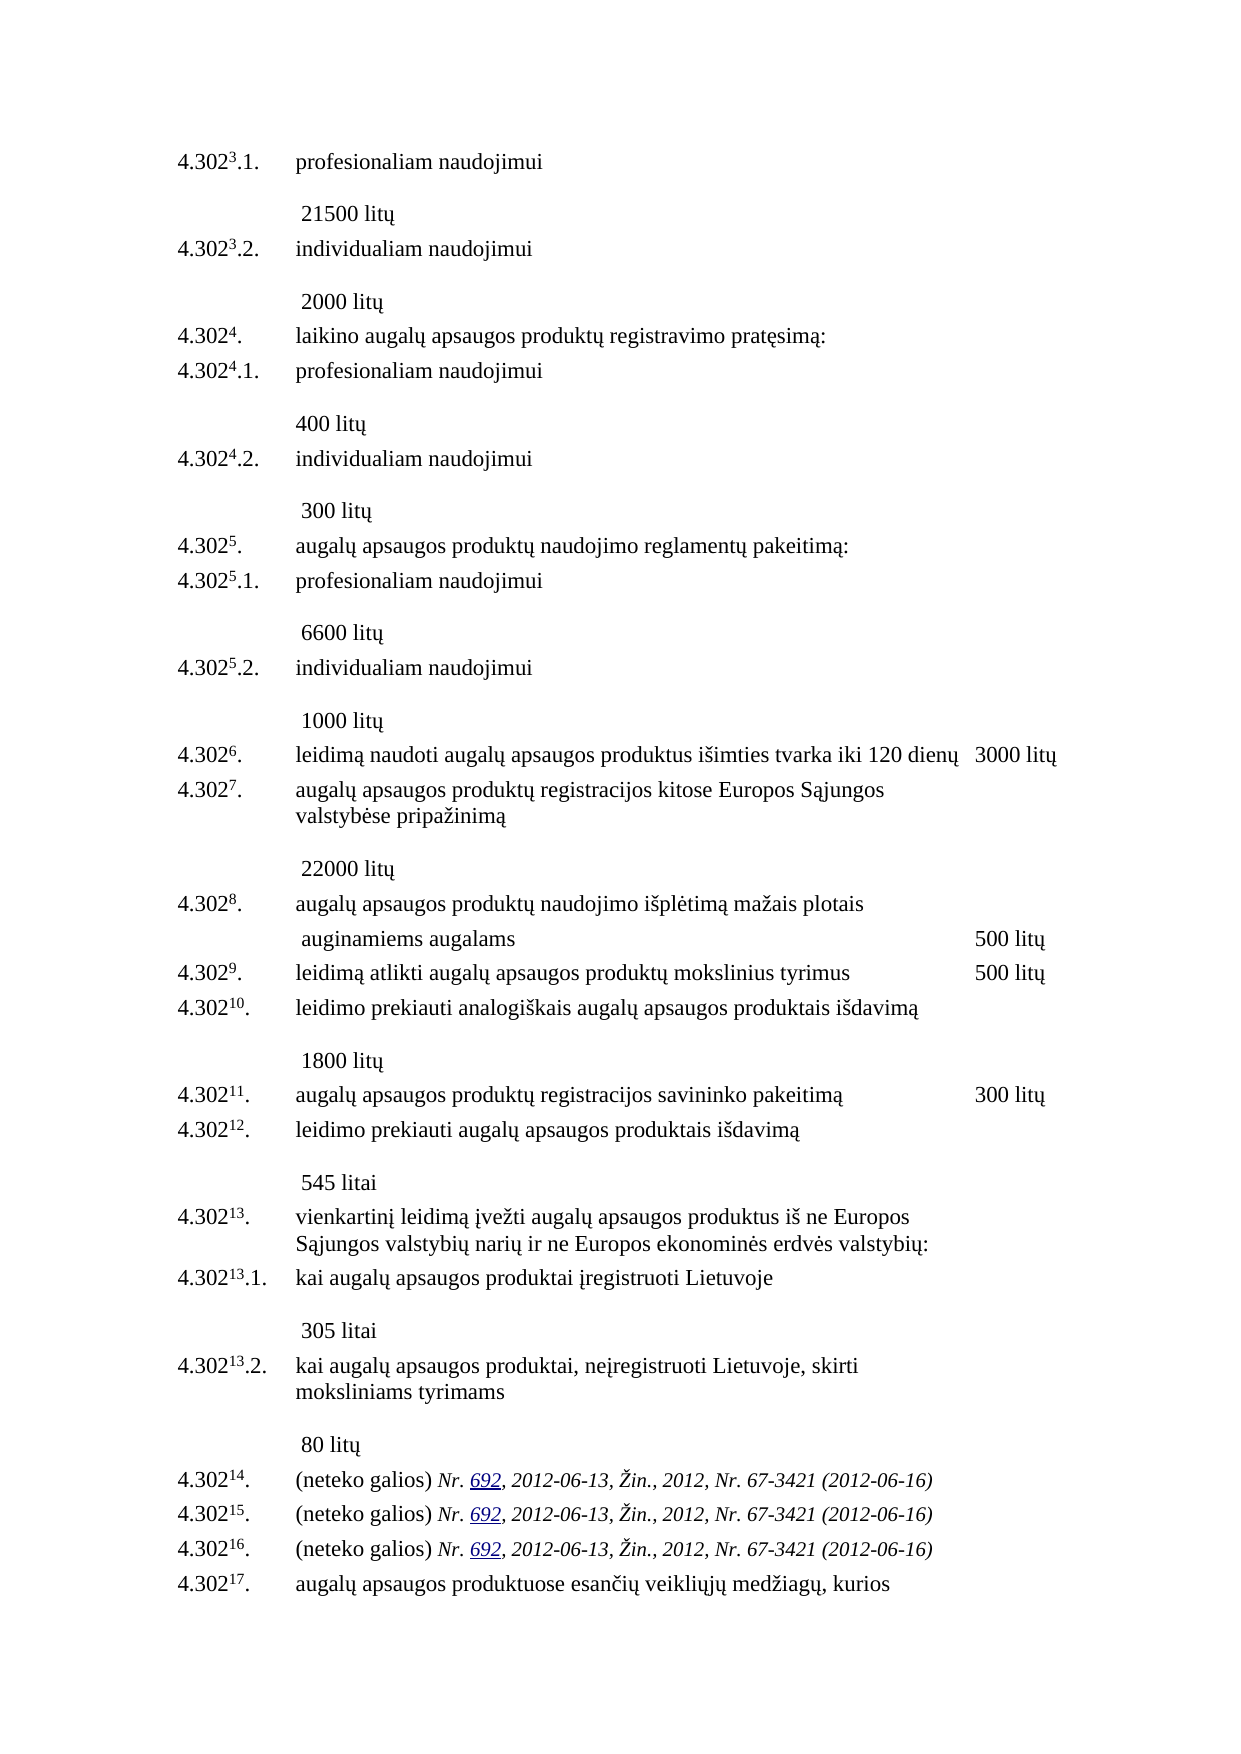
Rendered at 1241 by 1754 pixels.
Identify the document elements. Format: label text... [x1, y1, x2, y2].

text 4.30214. (neteko galios) Nr. 692, 2012-06-13, Žin., 2012, Nr. 67-3421 (2012-06-16) [177, 1466, 1107, 1492]
text 4.30213. vienkartinį leidimą įvežti augalų apsaugos produktus iš ne Europos Sąjungos valstybių narių ir ne Europos ekonominės erdvės valstybių: [177, 1203, 930, 1256]
text 4.30215. (neteko galios) Nr. 692, 2012-06-13, Žin., 2012, Nr. 67-3421 (2012-06-16) [177, 1500, 974, 1527]
text 4.3024. laikino augalų apsaugos produktų registravimo pratęsimą: [177, 322, 930, 349]
text 4.30213.2. kai augalų apsaugos produktai, neįregistruoti Lietuvoje, skirti moksliniams tyrimams 80 litų [177, 1352, 930, 1457]
text 4.30211. augalų apsaugos produktų registracijos savininko pakeitimą 300 litų [177, 1081, 1122, 1108]
text 4.30217. augalų apsaugos produktuose esančių veikliųjų medžiagų, kurios [177, 1570, 1122, 1596]
text 4.30212. leidimo prekiauti augalų apsaugos produktais išdavimą 545 litai [177, 1116, 930, 1195]
text 4.3029. leidimą atlikti augalų apsaugos produktų mokslinius tyrimus 500 litų [177, 959, 1167, 986]
text 4.3024.2. individualiam naudojimui 300 litų [177, 444, 930, 524]
text 4.30216. (neteko galios) Nr. 692, 2012-06-13, Žin., 2012, Nr. 67-3421 (2012-06-16) [177, 1535, 945, 1561]
text 4.3023.1. profesionaliam naudojimui 21500 litų [177, 148, 930, 227]
text 4.3027. augalų apsaugos produktų registracijos kitose Europos Sąjungos valstybėse pripažinimą 22000 litų [177, 776, 930, 882]
text 4.3028. augalų apsaugos produktų naudojimo išplėtimą mažais plotais [177, 890, 974, 916]
text 4.3025.2. individualiam naudojimui 1000 litų [177, 654, 930, 733]
text auginamiems augalams 500 litų [177, 924, 1137, 951]
text 4.3026. leidimą naudoti augalų apsaugos produktus išimties tvarka iki 120 dienų 3000 litų [177, 741, 1093, 768]
text 4.3023.2. individualiam naudojimui 2000 litų [177, 235, 930, 314]
text 4.30213.1. kai augalų apsaugos produktai įregistruoti Lietuvoje 305 litai [177, 1264, 930, 1343]
text 4.3024.1. profesionaliam naudojimui 400 litų [177, 357, 930, 436]
text 4.3025.1. profesionaliam naudojimui 6600 litų [177, 567, 930, 646]
text 4.30210. leidimo prekiauti analogiškais augalų apsaugos produktais išdavimą 1800 litų [177, 994, 930, 1073]
text 4.3025. augalų apsaugos produktų naudojimo reglamentų pakeitimą: [177, 532, 930, 558]
